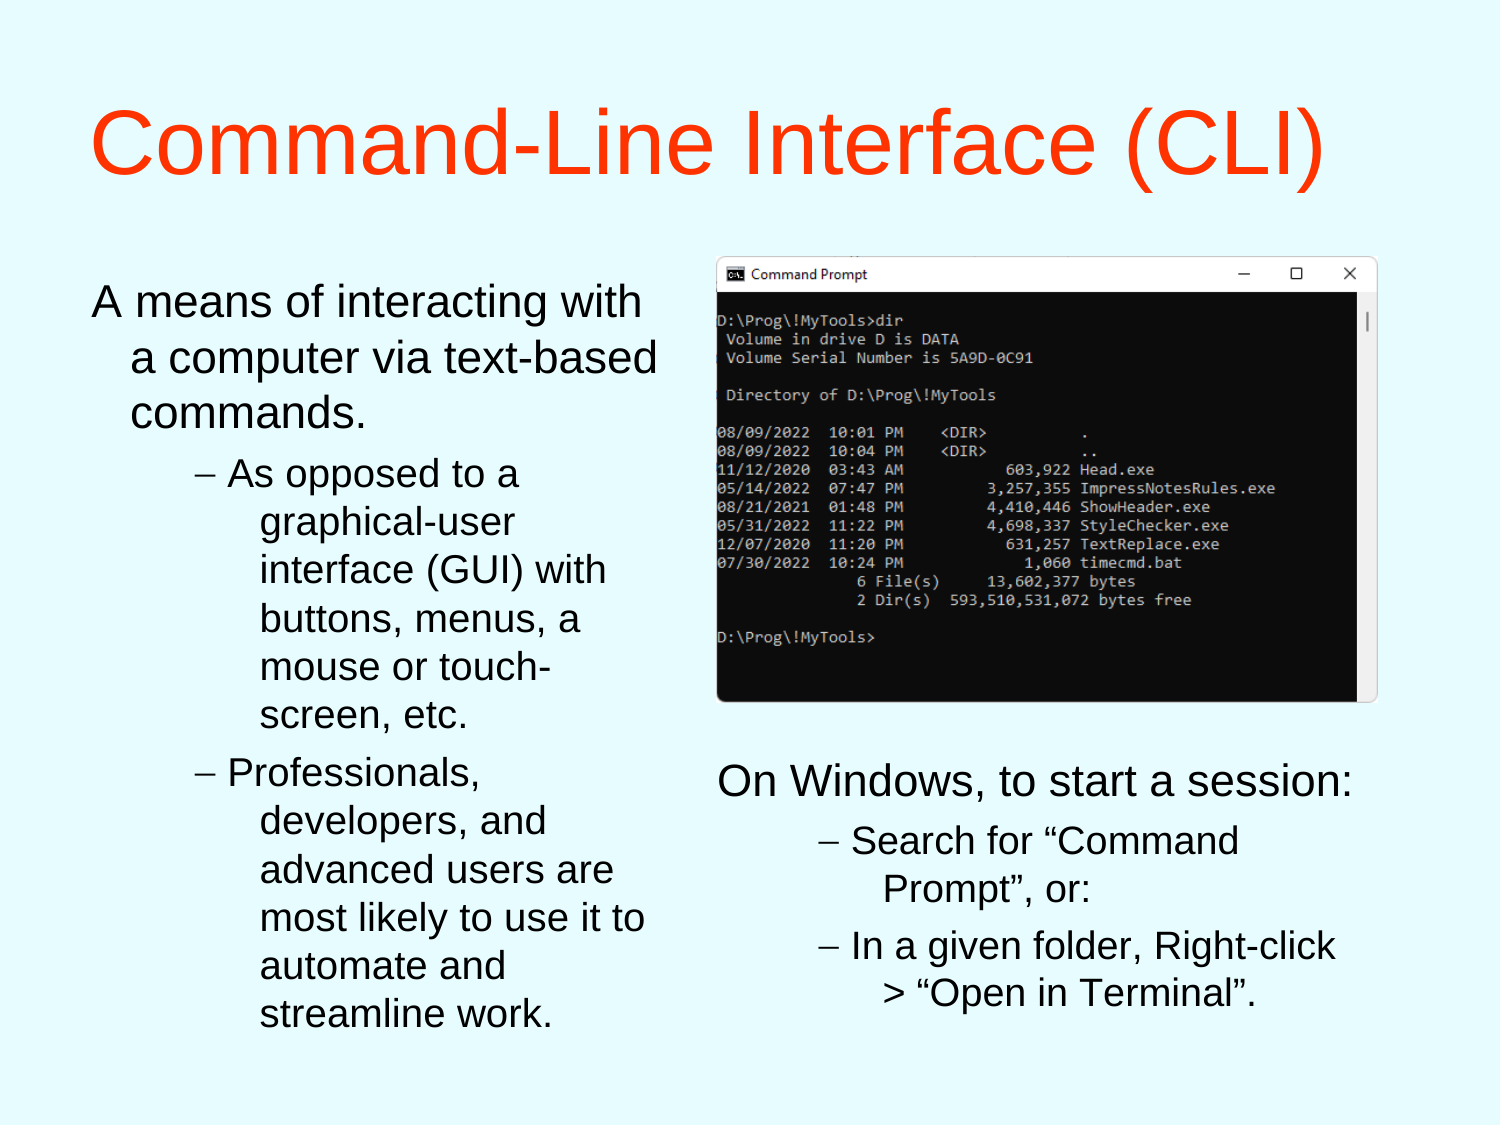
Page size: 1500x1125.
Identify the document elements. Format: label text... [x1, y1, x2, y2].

title Command-Line Interface (CLI) [75, 45, 1423, 231]
picture [716, 256, 1378, 703]
list On Windows, to start a session: Search for “Command Prompt”, or: In a given folder, Right-click > “Open in Terminal”. [702, 743, 1378, 1033]
list A means of interacting with a computer via text-based commands. As opposed to a graphical-user interface (GUI) with buttons, menus, a mouse or touch-screen, etc. Professionals, developers, and advanced users are most likely to use it to automate and streamline work. [76, 264, 692, 1052]
